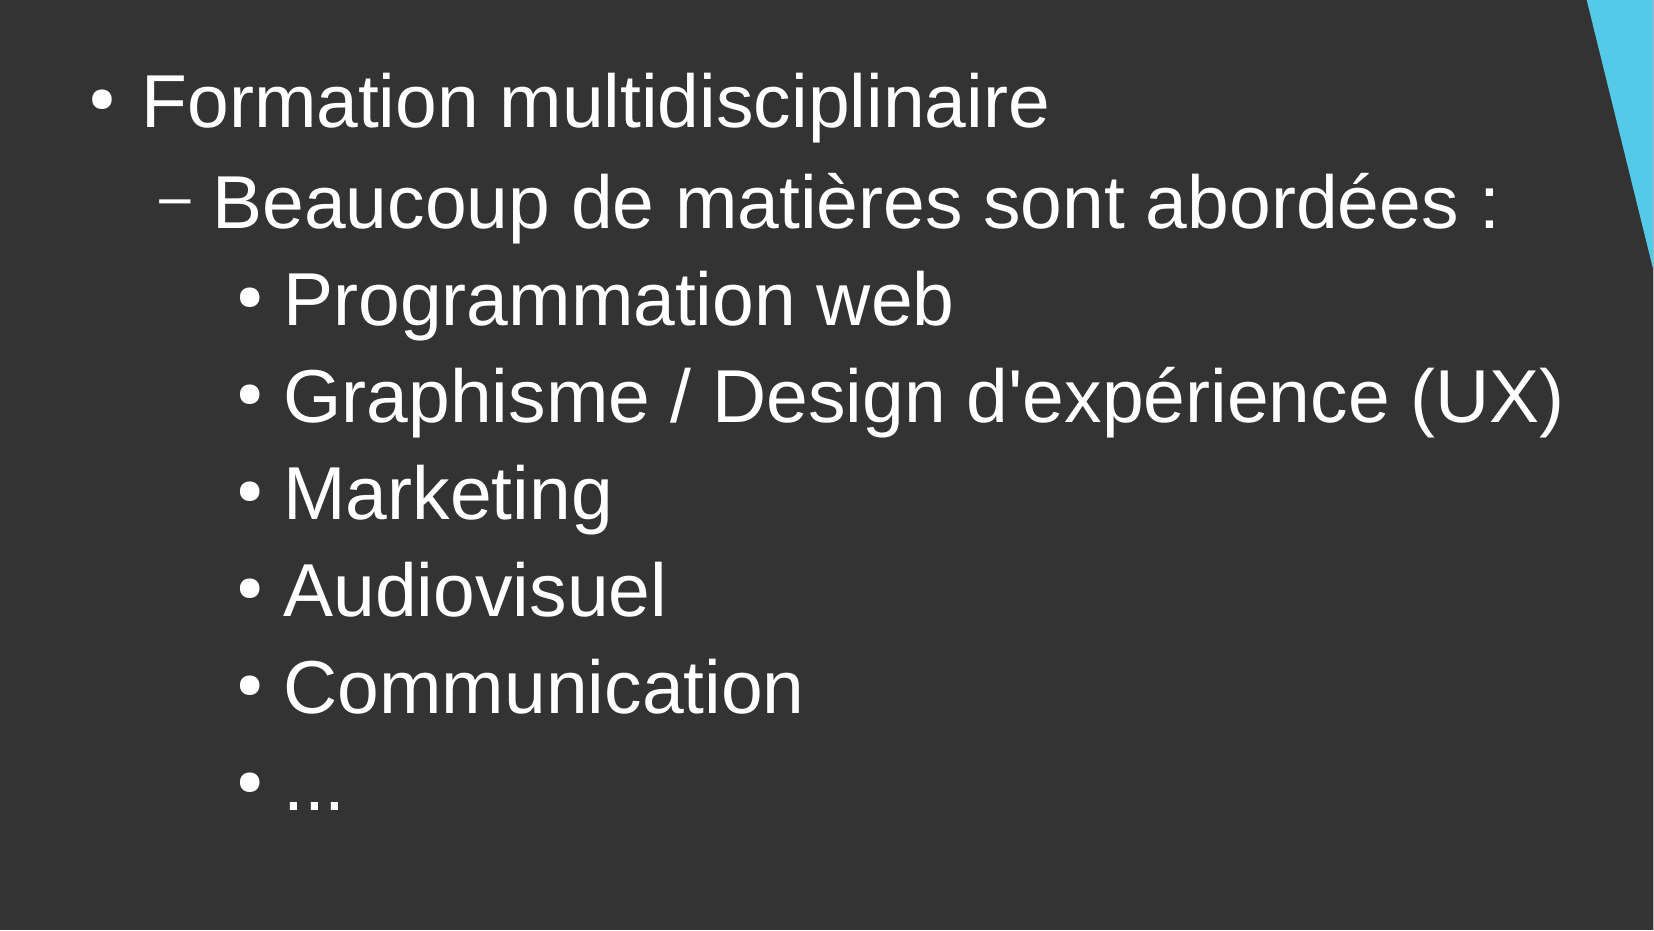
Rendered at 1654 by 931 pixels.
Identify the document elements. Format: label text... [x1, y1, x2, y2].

text_box [1586, 0, 1654, 273]
list Formation multidisciplinaire Beaucoup de matières sont abordées : Programmation web Graphisme / Design d'expérience (UX) Marketing Audiovisuel Communication ... [70, 59, 1595, 851]
